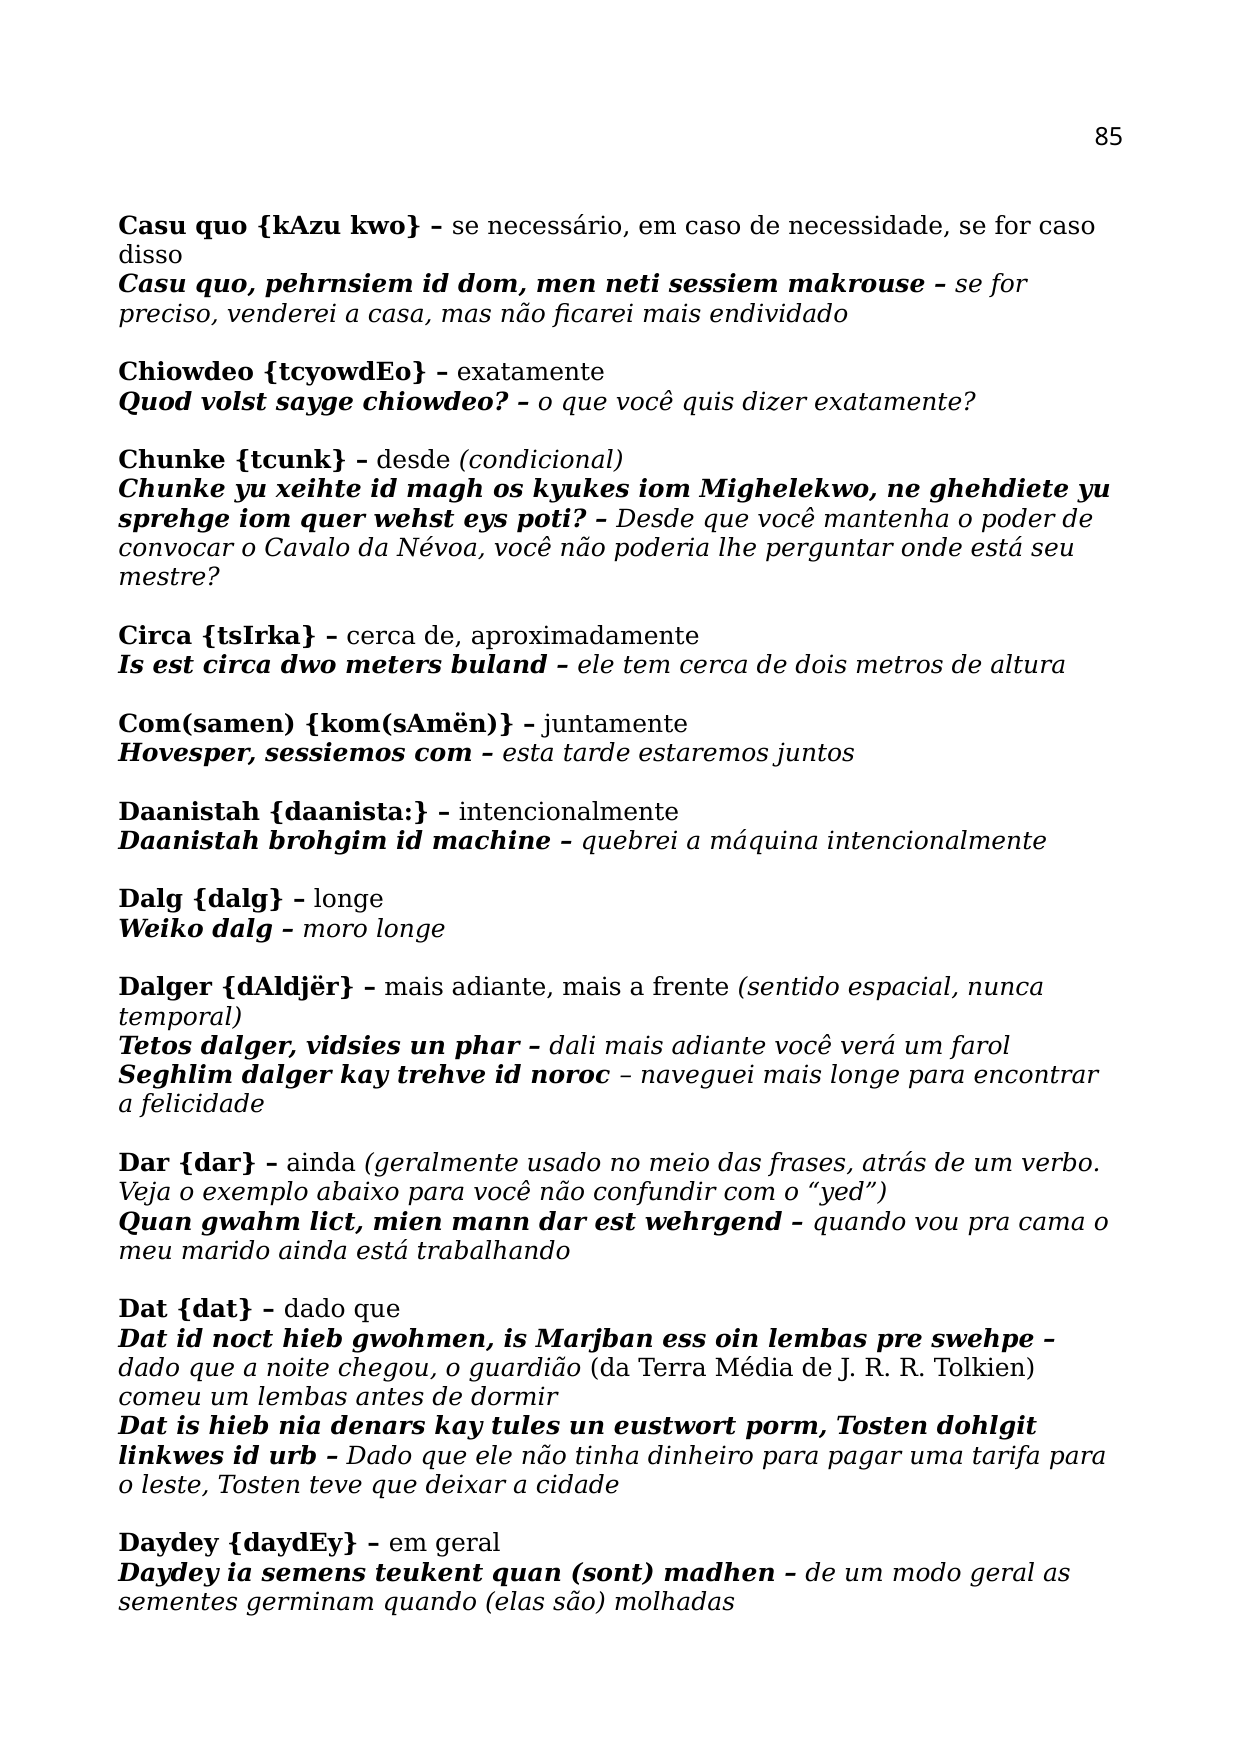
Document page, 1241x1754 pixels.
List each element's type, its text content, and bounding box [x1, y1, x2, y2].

text Circa {tsIrka} – cerca de, aproximadamente [118, 621, 1123, 650]
text Is est circa dwo meters buland – ele tem cerca de dois metros de altura [118, 650, 1123, 679]
text Seghlim dalger kay trehve id noroc – naveguei mais longe para encontrar a felicidade [118, 1060, 1123, 1119]
text Dat {dat} – dado que [118, 1294, 1123, 1323]
text Daydey {daydEy} – em geral [118, 1528, 1123, 1558]
text Chunke yu xeihte id magh os kyukes iom Mighelekwo, ne ghehdiete yu sprehge iom quer wehst eys poti? – Desde que você mantenha o poder de convocar o Cavalo da Névoa, você não poderia lhe perguntar onde está seu mestre? [118, 474, 1123, 591]
text Casu quo {kAzu kwo} – se necessário, em caso de necessidade, se for caso disso [118, 211, 1123, 269]
text Quod volst sayge chiowdeo? – o que você quis dizer exatamente? [118, 386, 1123, 416]
text Chunke {tcunk} – desde (condicional) [118, 445, 1123, 474]
text Chiowdeo {tcyowdEo} – exatamente [118, 357, 1123, 386]
text Dalg {dalg} – longe [118, 884, 1123, 914]
text Quan gwahm lict, mien mann dar est wehrgend – quando vou pra cama o meu marido ainda está trabalhando [118, 1206, 1123, 1265]
text Dar {dar} – ainda (geralmente usado no meio das frases, atrás de um verbo. Veja o exemplo abaixo para você não confundir com o “yed”) [118, 1148, 1123, 1206]
text Hovesper, sessiemos com – esta tarde estaremos juntos [118, 738, 1123, 767]
text Dat id noct hieb gwohmen, is Marjban ess oin lembas pre swehpe – dado que a noite chegou, o guardião (da Terra Média de J. R. R. Tolkien) comeu um lembas antes de dormir [118, 1323, 1123, 1411]
text Weiko dalg – moro longe [118, 914, 1123, 943]
text Tetos dalger, vidsies un phar – dali mais adiante você verá um farol [118, 1031, 1123, 1060]
text Daanistah {daanista:} – intencionalmente [118, 796, 1123, 826]
text Dat is hieb nia denars kay tules un eustwort porm, Tosten dohlgit linkwes id urb – Dado que ele não tinha dinheiro para pagar uma tarifa para o leste, Tosten teve que deixar a cidade [118, 1411, 1123, 1499]
text Daanistah brohgim id machine – quebrei a máquina intencionalmente [118, 826, 1123, 855]
text Daydey ia semens teukent quan (sont) madhen – de um modo geral as sementes germinam quando (elas são) molhadas [118, 1558, 1123, 1616]
text Dalger {dAldjër} – mais adiante, mais a frente (sentido espacial, nunca temporal) [118, 972, 1123, 1031]
text Casu quo, pehrnsiem id dom, men neti sessiem makrouse – se for preciso, venderei a casa, mas não ficarei mais endividado [118, 269, 1123, 328]
text Com(samen) {kom(sAmën)} – juntamente [118, 708, 1123, 738]
